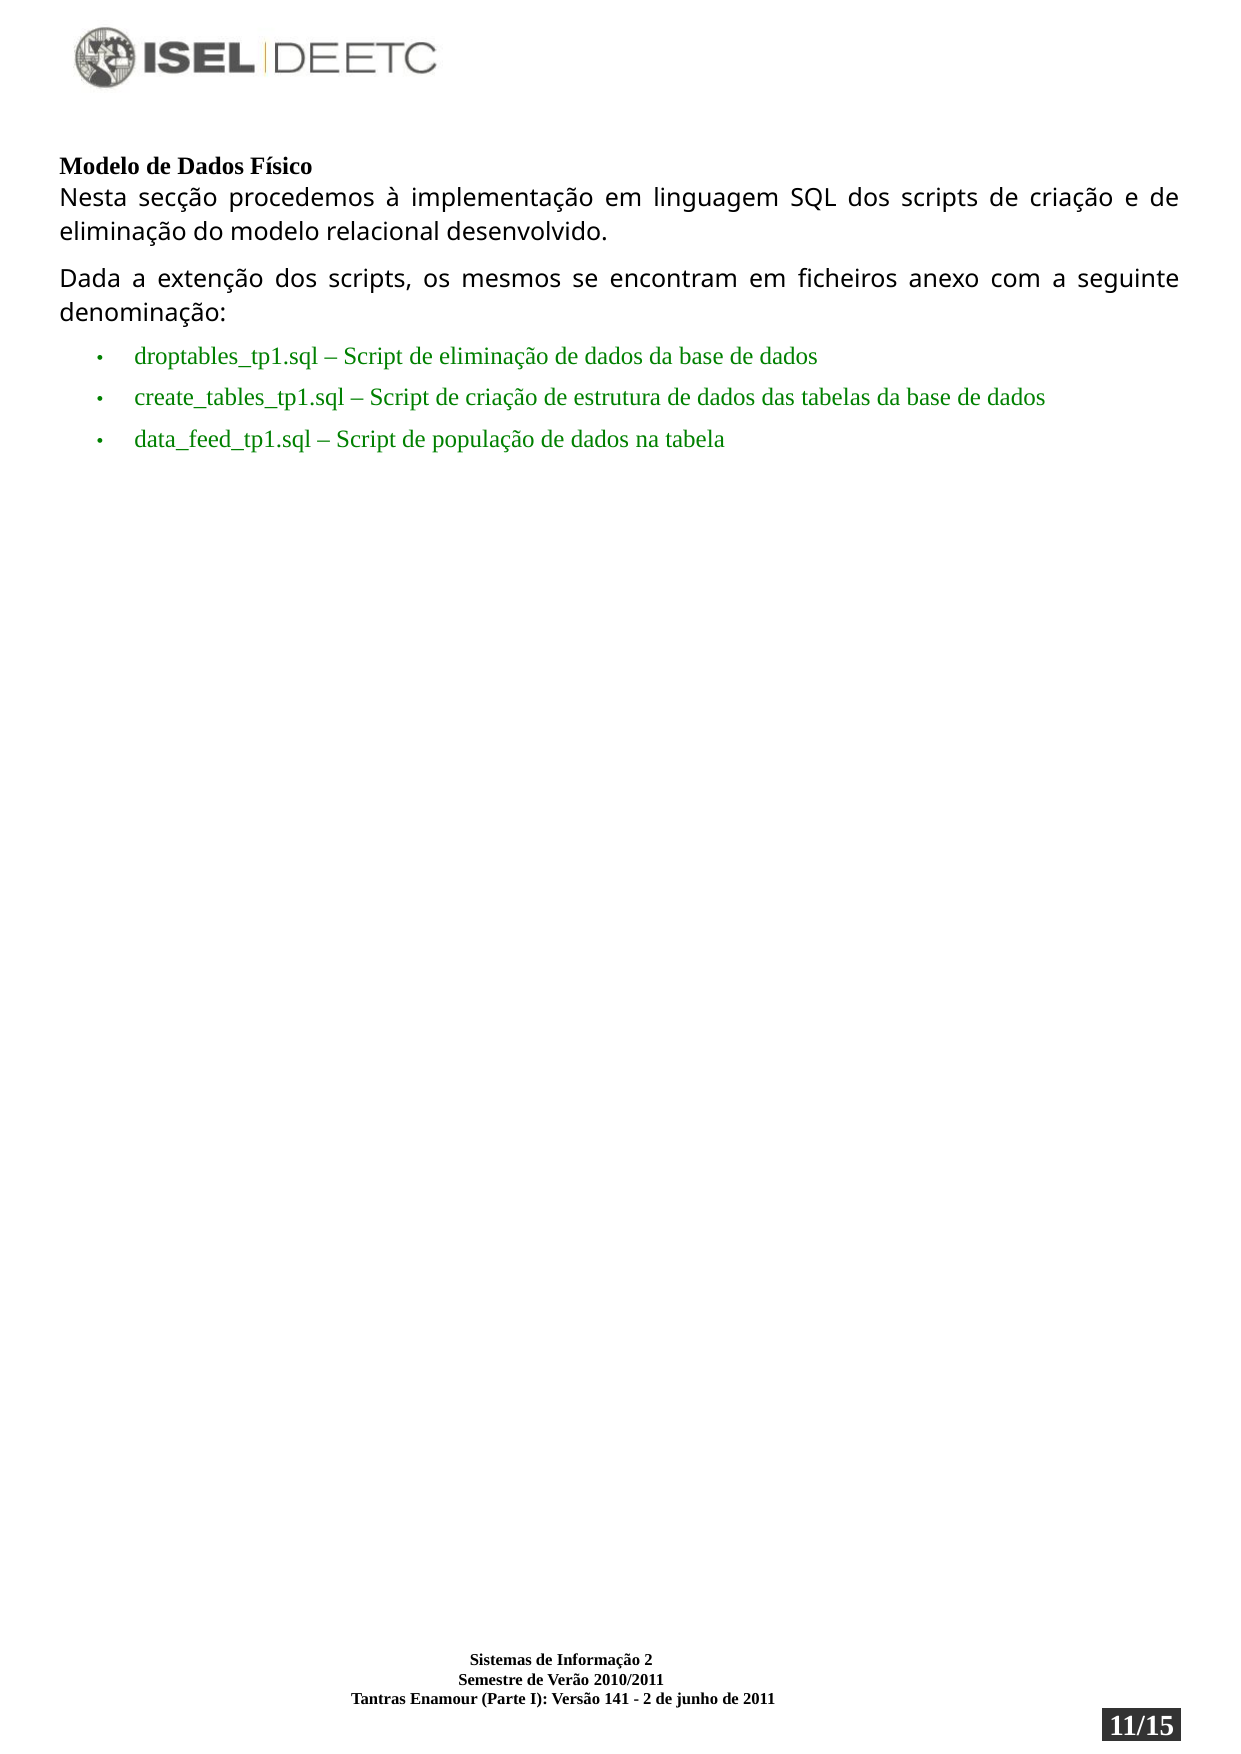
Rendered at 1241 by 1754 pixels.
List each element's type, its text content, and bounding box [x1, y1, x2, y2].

text Dada a extenção dos scripts, os mesmos se encontram em ficheiros anexo com a seguinte denominação: [59, 261, 1181, 329]
list data_feed_tp1.sql – Script de população de dados na tabela [97, 424, 1181, 452]
list droptables_tp1.sql – Script de eliminação de dados da base de dados [97, 341, 1181, 370]
picture [65, 12, 467, 113]
list create_tables_tp1.sql – Script de criação de estrutura de dados das tabelas da base de dados [97, 382, 1181, 411]
subtitle Modelo de Dados Físico [59, 151, 1181, 180]
text Nesta secção procedemos à implementação em linguagem SQL dos scripts de criação e de eliminação do modelo relacional desenvolvido. [59, 180, 1181, 248]
